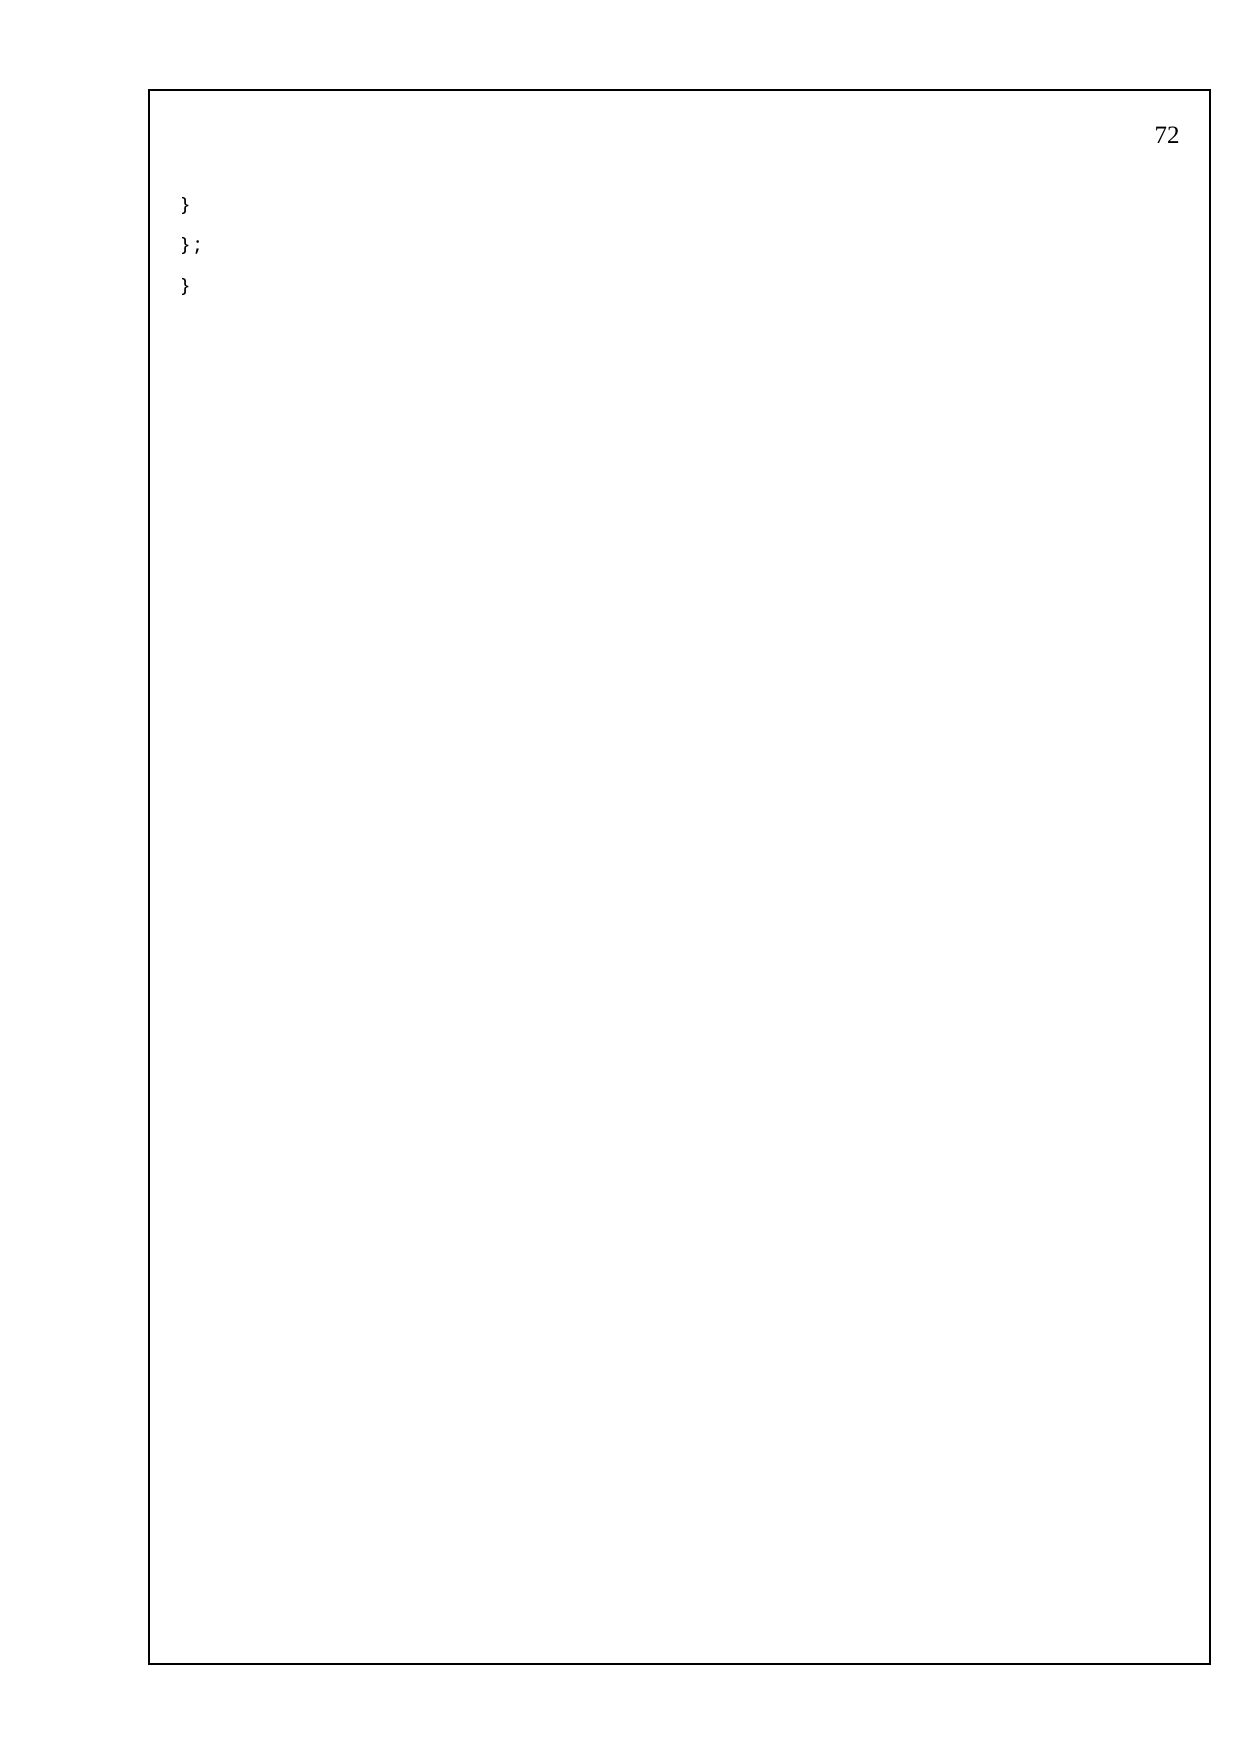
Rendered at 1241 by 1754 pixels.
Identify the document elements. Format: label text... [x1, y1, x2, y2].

text } [179, 190, 1099, 217]
text }; [179, 230, 1099, 257]
text } [179, 271, 1099, 298]
